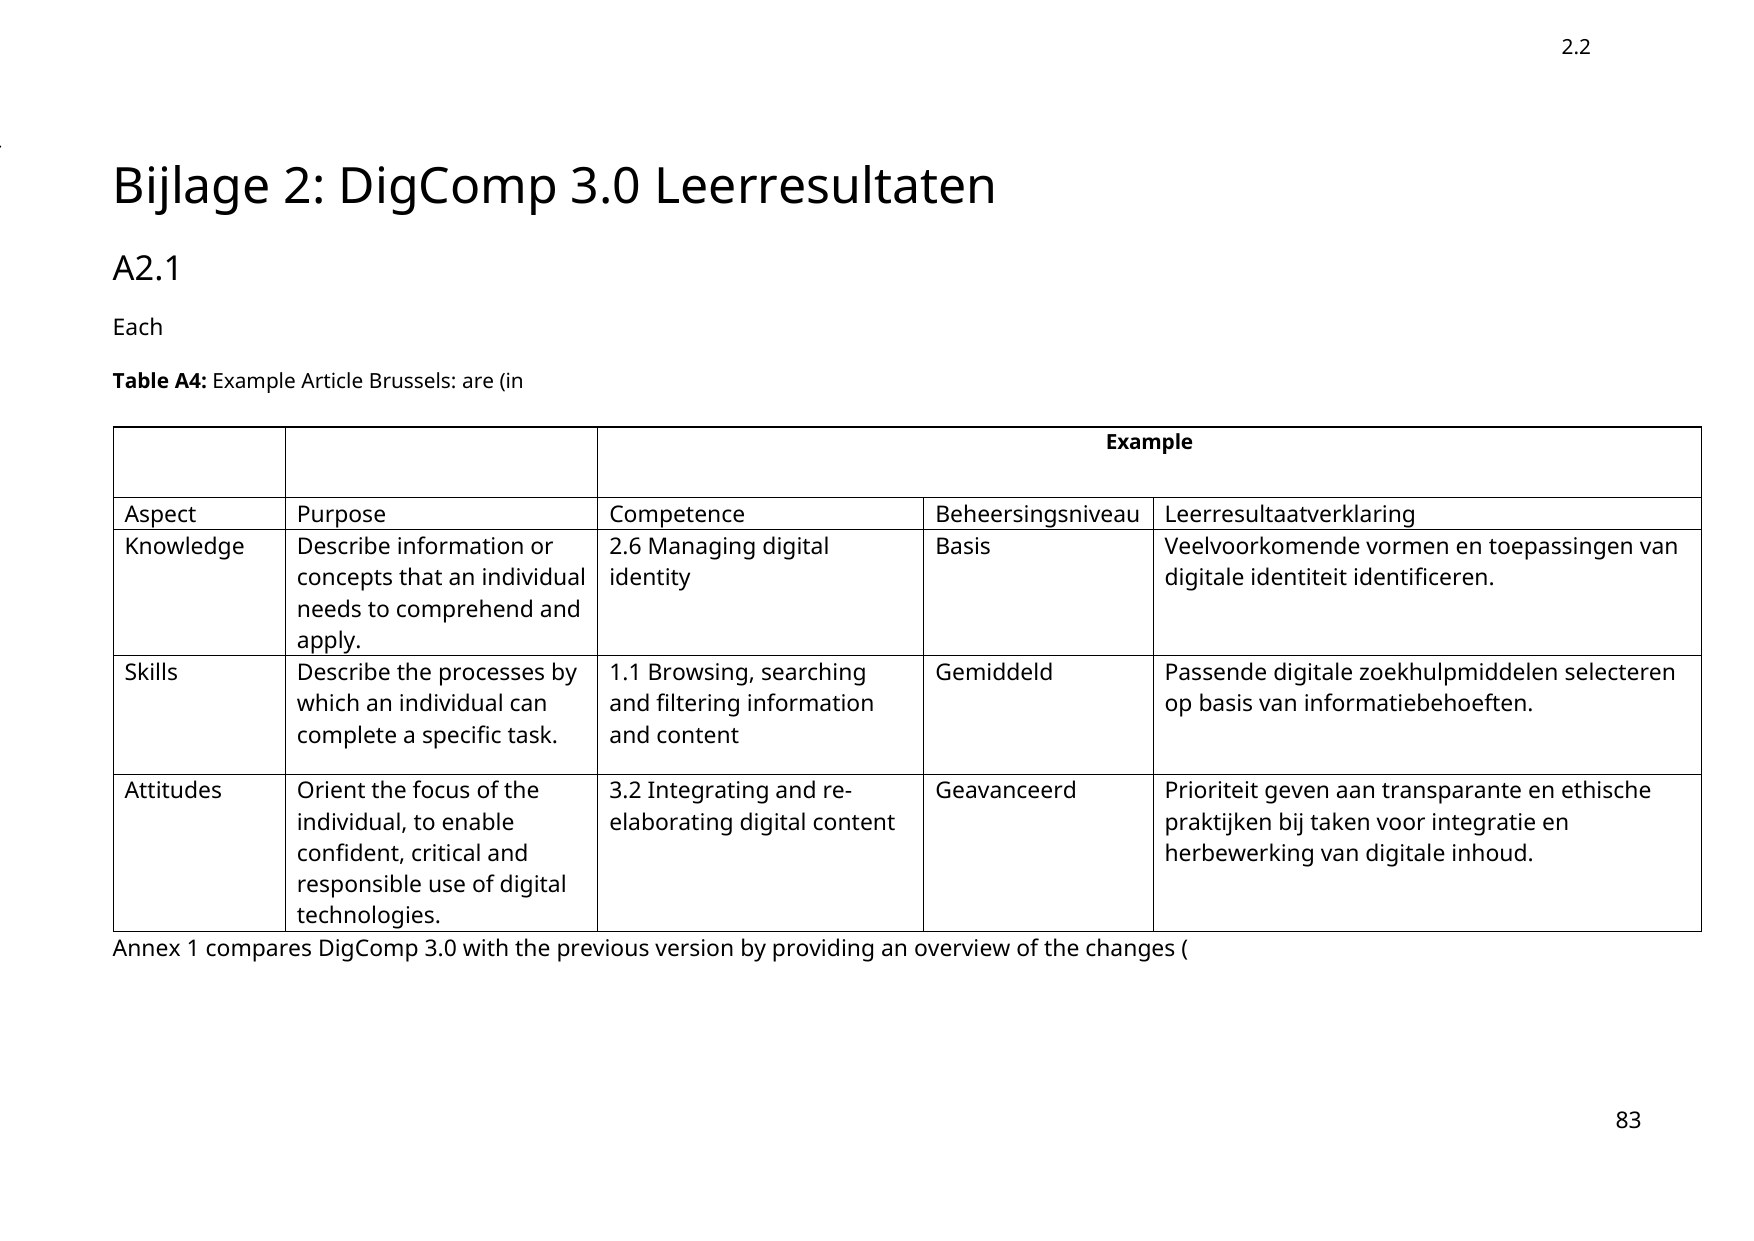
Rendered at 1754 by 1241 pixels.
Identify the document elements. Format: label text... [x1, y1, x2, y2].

table_cell Competence [598, 498, 923, 529]
table_cell Leerresultaatverklaring [1154, 498, 1701, 529]
table_cell Purpose [286, 498, 597, 529]
text Table A4: Example Article Brussels: are (in [112, 367, 1641, 395]
subtitle A2.1 [112, 252, 1641, 287]
table_cell Knowledge [114, 530, 285, 655]
table_cell Basis [924, 530, 1153, 655]
table_cell Orient the focus of the individual, to enable confident, critical and responsible use of digital technologies. [286, 775, 597, 931]
table_header Example [598, 428, 1701, 497]
table_cell Geavanceerd [924, 775, 1153, 931]
table_cell Prioriteit geven aan transparante en ethische praktijken bij taken voor integratie en herbewerking van digitale inhoud. [1154, 775, 1701, 931]
table_cell Skills [114, 656, 285, 773]
table_cell Attitudes [114, 775, 285, 931]
table_cell 1.1 Browsing, searching and filtering information and content [598, 656, 923, 773]
table_cell Aspect [114, 498, 285, 529]
table_cell Passende digitale zoekhulpmiddelen selecteren op basis van informatiebehoeften. [1154, 656, 1701, 773]
text Each [112, 311, 1641, 342]
table_cell Describe information or concepts that an individual needs to comprehend and apply. [286, 530, 597, 655]
table_cell 2.6 Managing digital identity [598, 530, 923, 655]
table_cell Describe the processes by which an individual can complete a specific task. [286, 656, 597, 773]
table_header [286, 428, 597, 497]
table_cell Veelvoorkomende vormen en toepassingen van digitale identiteit identificeren. [1154, 530, 1701, 655]
table_cell 3.2 Integrating and re- elaborating digital content [598, 775, 923, 931]
text Annex 1 compares DigComp 3.0 with the previous version by providing an overview of the changes ( [112, 932, 1641, 963]
table_header [114, 428, 285, 497]
subtitle Bijlage 2: DigComp 3.0 Leerresultaten [112, 150, 1641, 218]
table_cell Beheersingsniveau [924, 498, 1153, 529]
table_cell Gemiddeld [924, 656, 1153, 773]
